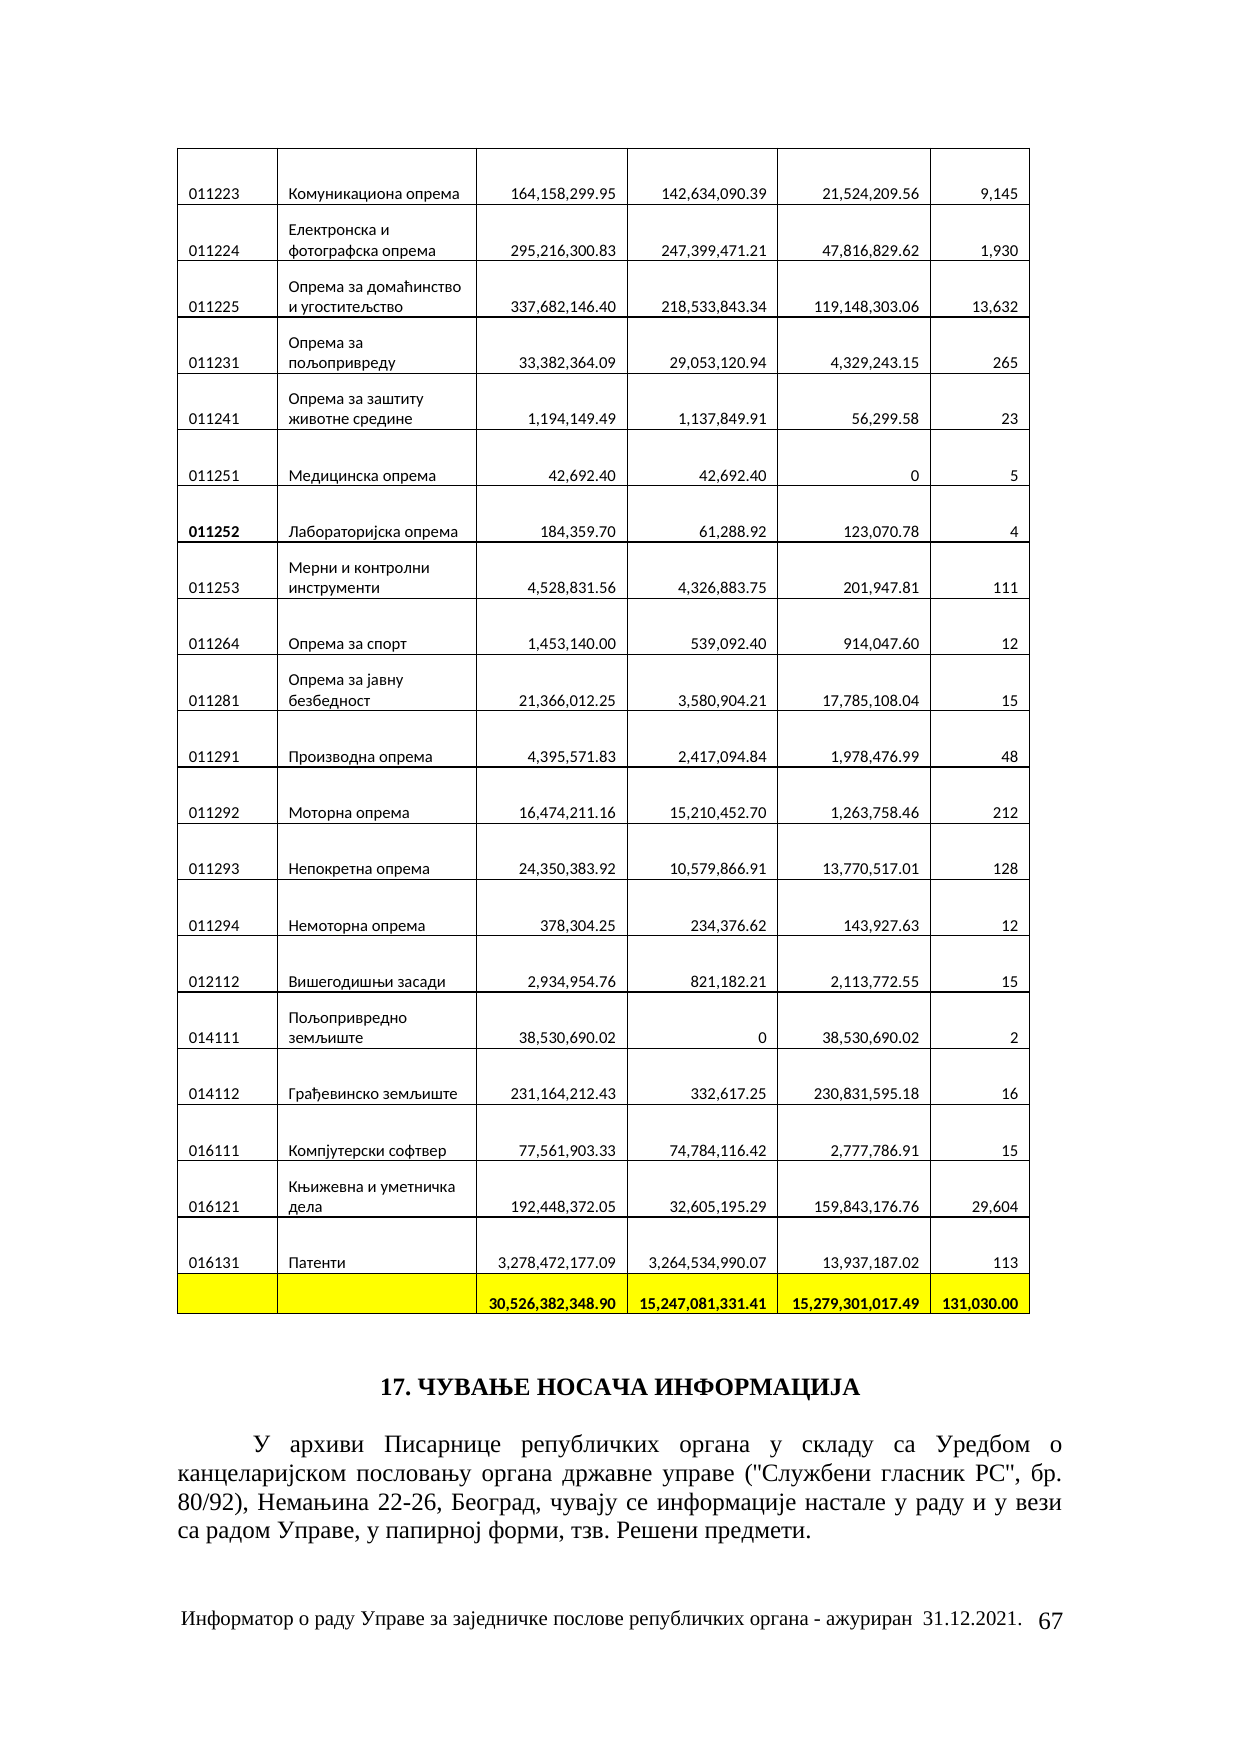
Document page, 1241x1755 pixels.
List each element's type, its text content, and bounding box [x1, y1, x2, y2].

table_cell 131,030.00 [931, 1274, 1029, 1313]
table_cell 014112 [178, 1049, 277, 1104]
table_cell 47,816,829.62 [778, 205, 930, 260]
table_cell Медицинска опрема [278, 430, 476, 485]
table_cell [278, 1274, 476, 1313]
table_cell 247,399,471.21 [628, 205, 777, 260]
table_cell 821,182.21 [628, 936, 777, 991]
table_cell 265 [931, 318, 1029, 373]
table_cell 13,937,187.02 [778, 1218, 930, 1273]
table_cell 192,448,372.05 [477, 1161, 627, 1216]
table_cell 29,053,120.94 [628, 318, 777, 373]
table_cell 231,164,212.43 [477, 1049, 627, 1104]
table_cell 234,376.62 [628, 880, 777, 935]
table_cell 33,382,364.09 [477, 318, 627, 373]
table_cell 164,158,299.95 [477, 149, 627, 204]
table_cell 2,934,954.76 [477, 936, 627, 991]
table_cell 011224 [178, 205, 277, 260]
table_cell Опрема за заштиту животне средине [278, 374, 476, 429]
table_cell 15,279,301,017.49 [778, 1274, 930, 1313]
table_cell 3,264,534,990.07 [628, 1218, 777, 1273]
table_cell Опрема за пољопривреду [278, 318, 476, 373]
table_cell Електронска и фотографска опрема [278, 205, 476, 260]
table_cell 011223 [178, 149, 277, 204]
table_cell 56,299.58 [778, 374, 930, 429]
table_cell 011241 [178, 374, 277, 429]
table_cell 113 [931, 1218, 1029, 1273]
table_cell 61,288.92 [628, 486, 777, 541]
table_cell 23 [931, 374, 1029, 429]
table_cell 111 [931, 543, 1029, 598]
table_cell 142,634,090.39 [628, 149, 777, 204]
table_cell 5 [931, 430, 1029, 485]
table_cell 12 [931, 599, 1029, 654]
table_cell Грађевинско земљиште [278, 1049, 476, 1104]
table_cell 011252 [178, 486, 277, 541]
table_cell 1,263,758.46 [778, 768, 930, 823]
table_cell 38,530,690.02 [778, 993, 930, 1048]
table_cell Опрема за спорт [278, 599, 476, 654]
table_cell 011294 [178, 880, 277, 935]
table_cell 119,148,303.06 [778, 261, 930, 316]
table_cell 15,210,452.70 [628, 768, 777, 823]
table_cell Опрема за јавну безбедност [278, 655, 476, 710]
table_cell [178, 1274, 277, 1313]
table_cell 011231 [178, 318, 277, 373]
table_cell 9,145 [931, 149, 1029, 204]
table_cell 4,329,243.15 [778, 318, 930, 373]
table_cell 1,978,476.99 [778, 711, 930, 766]
table_cell 4,528,831.56 [477, 543, 627, 598]
table_cell Пољопривредно земљиште [278, 993, 476, 1048]
table_cell 16,474,211.16 [477, 768, 627, 823]
table_cell 012112 [178, 936, 277, 991]
table_cell 378,304.25 [477, 880, 627, 935]
table_cell 24,350,383.92 [477, 824, 627, 879]
table_cell Опрема за домаћинство и угоститељство [278, 261, 476, 316]
table_cell 016131 [178, 1218, 277, 1273]
table_cell Компјутерски софтвер [278, 1105, 476, 1160]
table_cell 13,770,517.01 [778, 824, 930, 879]
table_cell 1,137,849.91 [628, 374, 777, 429]
table_cell 016121 [178, 1161, 277, 1216]
table_cell 48 [931, 711, 1029, 766]
table_cell 3,580,904.21 [628, 655, 777, 710]
table_cell 32,605,195.29 [628, 1161, 777, 1216]
table_cell 1,194,149.49 [477, 374, 627, 429]
table_cell 15 [931, 936, 1029, 991]
table_cell Производна опрема [278, 711, 476, 766]
table_cell 218,533,843.34 [628, 261, 777, 316]
table_cell 17,785,108.04 [778, 655, 930, 710]
table_cell 21,366,012.25 [477, 655, 627, 710]
table_cell 2,777,786.91 [778, 1105, 930, 1160]
table_cell 42,692.40 [477, 430, 627, 485]
table_cell 184,359.70 [477, 486, 627, 541]
table_cell 2 [931, 993, 1029, 1048]
table_cell 4,326,883.75 [628, 543, 777, 598]
table_cell 3,278,472,177.09 [477, 1218, 627, 1273]
table_cell 011251 [178, 430, 277, 485]
table_cell 77,561,903.33 [477, 1105, 627, 1160]
table_cell 230,831,595.18 [778, 1049, 930, 1104]
table_cell 1,930 [931, 205, 1029, 260]
table_cell 011281 [178, 655, 277, 710]
table_cell 201,947.81 [778, 543, 930, 598]
table_cell Књижевна и уметничка дела [278, 1161, 476, 1216]
table_cell 29,604 [931, 1161, 1029, 1216]
table_cell 15 [931, 1105, 1029, 1160]
table_cell 011264 [178, 599, 277, 654]
table_cell Вишегодишњи засади [278, 936, 476, 991]
table_cell 38,530,690.02 [477, 993, 627, 1048]
table_cell 4 [931, 486, 1029, 541]
table_cell 2,417,094.84 [628, 711, 777, 766]
table_cell 15,247,081,331.41 [628, 1274, 777, 1313]
table_cell 143,927.63 [778, 880, 930, 935]
table_cell Лабораторијска опрема [278, 486, 476, 541]
table_cell 0 [778, 430, 930, 485]
table_cell 011292 [178, 768, 277, 823]
table_cell 74,784,116.42 [628, 1105, 777, 1160]
table_cell 21,524,209.56 [778, 149, 930, 204]
table_cell 15 [931, 655, 1029, 710]
table_cell 4,395,571.83 [477, 711, 627, 766]
table_cell 123,070.78 [778, 486, 930, 541]
table_cell 1,453,140.00 [477, 599, 627, 654]
table_cell 014111 [178, 993, 277, 1048]
table_cell Мерни и контролни инструменти [278, 543, 476, 598]
table_cell 12 [931, 880, 1029, 935]
text У архиви Писарнице републичких органа у складу са Уредбом о канцеларијском пословању органа државне управе (''Службени гласник РС'', бр. 80/92), Немањина 22-26, Београд, чувају се информације настале у раду и у вези са радом Управе, у папирној форми, тзв. Решени предмети. [177, 1429, 1063, 1544]
text 17. ЧУВАЊЕ НОСАЧА ИНФОРМАЦИЈА [177, 1372, 1063, 1401]
table_cell Немоторна опрема [278, 880, 476, 935]
table_cell 914,047.60 [778, 599, 930, 654]
table_cell 337,682,146.40 [477, 261, 627, 316]
table_cell 10,579,866.91 [628, 824, 777, 879]
table_cell 295,216,300.83 [477, 205, 627, 260]
table_cell 212 [931, 768, 1029, 823]
table_cell Комуникациона опрема [278, 149, 476, 204]
table_cell 539,092.40 [628, 599, 777, 654]
table_cell 016111 [178, 1105, 277, 1160]
table_cell 011291 [178, 711, 277, 766]
table_cell 42,692.40 [628, 430, 777, 485]
table_cell Моторна опрема [278, 768, 476, 823]
table_cell 011253 [178, 543, 277, 598]
table_cell Патенти [278, 1218, 476, 1273]
table_cell 16 [931, 1049, 1029, 1104]
table_cell 011225 [178, 261, 277, 316]
table_cell 0 [628, 993, 777, 1048]
table_cell 332,617.25 [628, 1049, 777, 1104]
table_cell 159,843,176.76 [778, 1161, 930, 1216]
table_cell 30,526,382,348.90 [477, 1274, 627, 1313]
table_cell 011293 [178, 824, 277, 879]
table_cell 2,113,772.55 [778, 936, 930, 991]
table_cell 13,632 [931, 261, 1029, 316]
table_cell Непокретна опрема [278, 824, 476, 879]
table_cell 128 [931, 824, 1029, 879]
